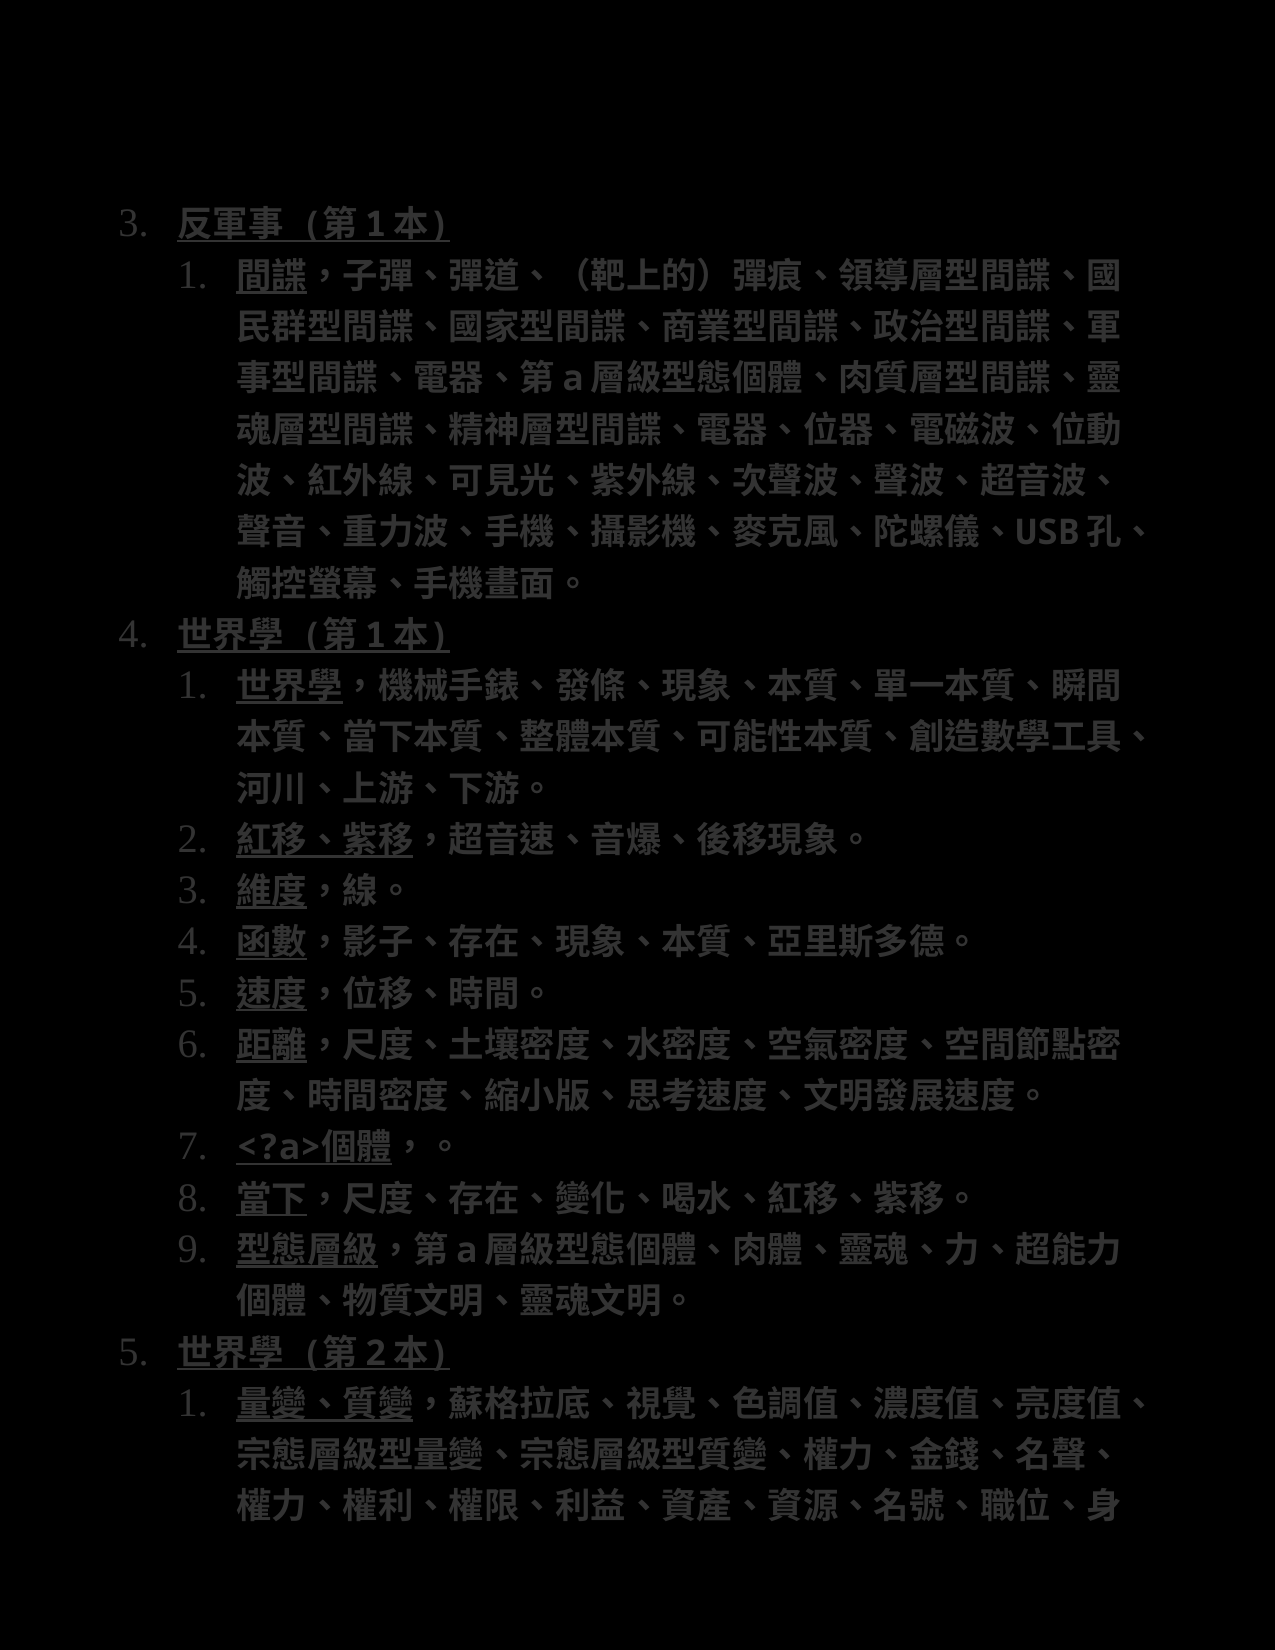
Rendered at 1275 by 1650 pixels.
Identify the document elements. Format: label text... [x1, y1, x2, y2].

list 距離，尺度、土壤密度、水密度、空氣密度、空間節點密度、時間密度、縮小版、思考速度、文明發展速度。 [177, 1016, 1157, 1119]
list 反軍事 (第1本) [118, 196, 1157, 247]
list 世界學，機械手錶、發條、現象、本質、單一本質、瞬間本質、當下本質、整體本質、可能性本質、創造數學工具、河川、上游、下游。 [177, 657, 1157, 811]
list 世界學 (第2本) [118, 1324, 1157, 1375]
list 函數，影子、存在、現象、本質、亞里斯多德。 [177, 914, 1157, 965]
list 紅移、紫移，超音速、音爆、後移現象。 [177, 811, 1157, 862]
list 當下，尺度、存在、變化、喝水、紅移、紫移。 [177, 1170, 1157, 1221]
list 間諜，子彈、彈道、（靶上的）彈痕、領導層型間諜、國民群型間諜、國家型間諜、商業型間諜、政治型間諜、軍事型間諜、電器、第a層級型態個體、肉質層型間諜、靈魂層型間諜、精神層型間諜、電器、位器、電磁波、位動波、紅外線、可見光、紫外線、次聲波、聲波、超音波、聲音、重力波、手機、攝影機、麥克風、陀螺儀、USB孔、觸控螢幕、手機畫面。 [177, 247, 1157, 606]
list <?a>個體，。 [177, 1119, 1157, 1170]
list 速度，位移、時間。 [177, 965, 1157, 1016]
list 維度，線。 [177, 862, 1157, 914]
list 量變、質變，蘇格拉底、視覺、色調值、濃度值、亮度值、宗態層級型量變、宗態層級型質變、權力、金錢、名聲、權力、權利、權限、利益、資產、資源、名號、職位、身 [177, 1375, 1157, 1529]
list 世界學 (第1本) [118, 606, 1157, 657]
list 型態層級，第a層級型態個體、肉體、靈魂、力、超能力個體、物質文明、靈魂文明。 [177, 1221, 1157, 1324]
